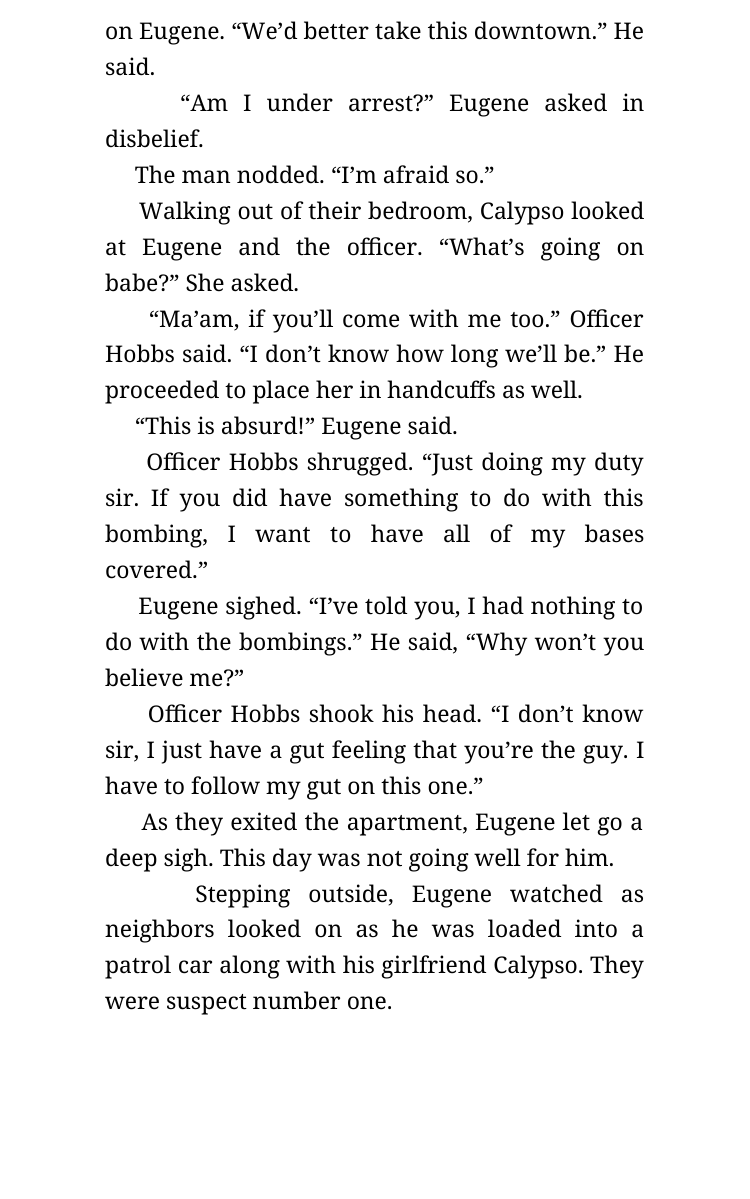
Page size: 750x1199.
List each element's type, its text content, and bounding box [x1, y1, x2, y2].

text “Am I under arrest?” Eugene asked in disbelief. [105, 87, 645, 154]
text Walking out of their bedroom, Calypso looked at Eugene and the officer. “What’s going on babe?” She asked. [105, 195, 645, 298]
text Officer Hobbs shrugged. “Just doing my duty sir. If you did have something to do with this bombing, I want to have all of my bases covered.” [105, 446, 645, 585]
text Eugene sighed. “I’ve told you, I had nothing to do with the bombings.” He said, “Why won’t you believe me?” [105, 590, 645, 693]
text Stepping outside, Eugene watched as neighbors looked on as he was loaded into a patrol car along with his girlfriend Calypso. They were suspect number one. [105, 877, 645, 1017]
text The man nodded. “I’m afraid so.” [105, 159, 645, 190]
text “Ma’am, if you’ll come with me too.” Officer Hobbs said. “I don’t know how long we’ll be.” He proceeded to place her in handcuffs as well. [105, 302, 645, 406]
text Officer Hobbs shook his head. “I don’t know sir, I just have a gut feeling that you’re the guy. I have to follow my gut on this one.” [105, 698, 645, 801]
text “This is absurd!” Eugene said. [105, 410, 645, 442]
text on Eugene. “We’d better take this downtown.” He said. [105, 15, 645, 82]
text As they exited the apartment, Eugene let go a deep sigh. This day was not going well for him. [105, 806, 645, 873]
